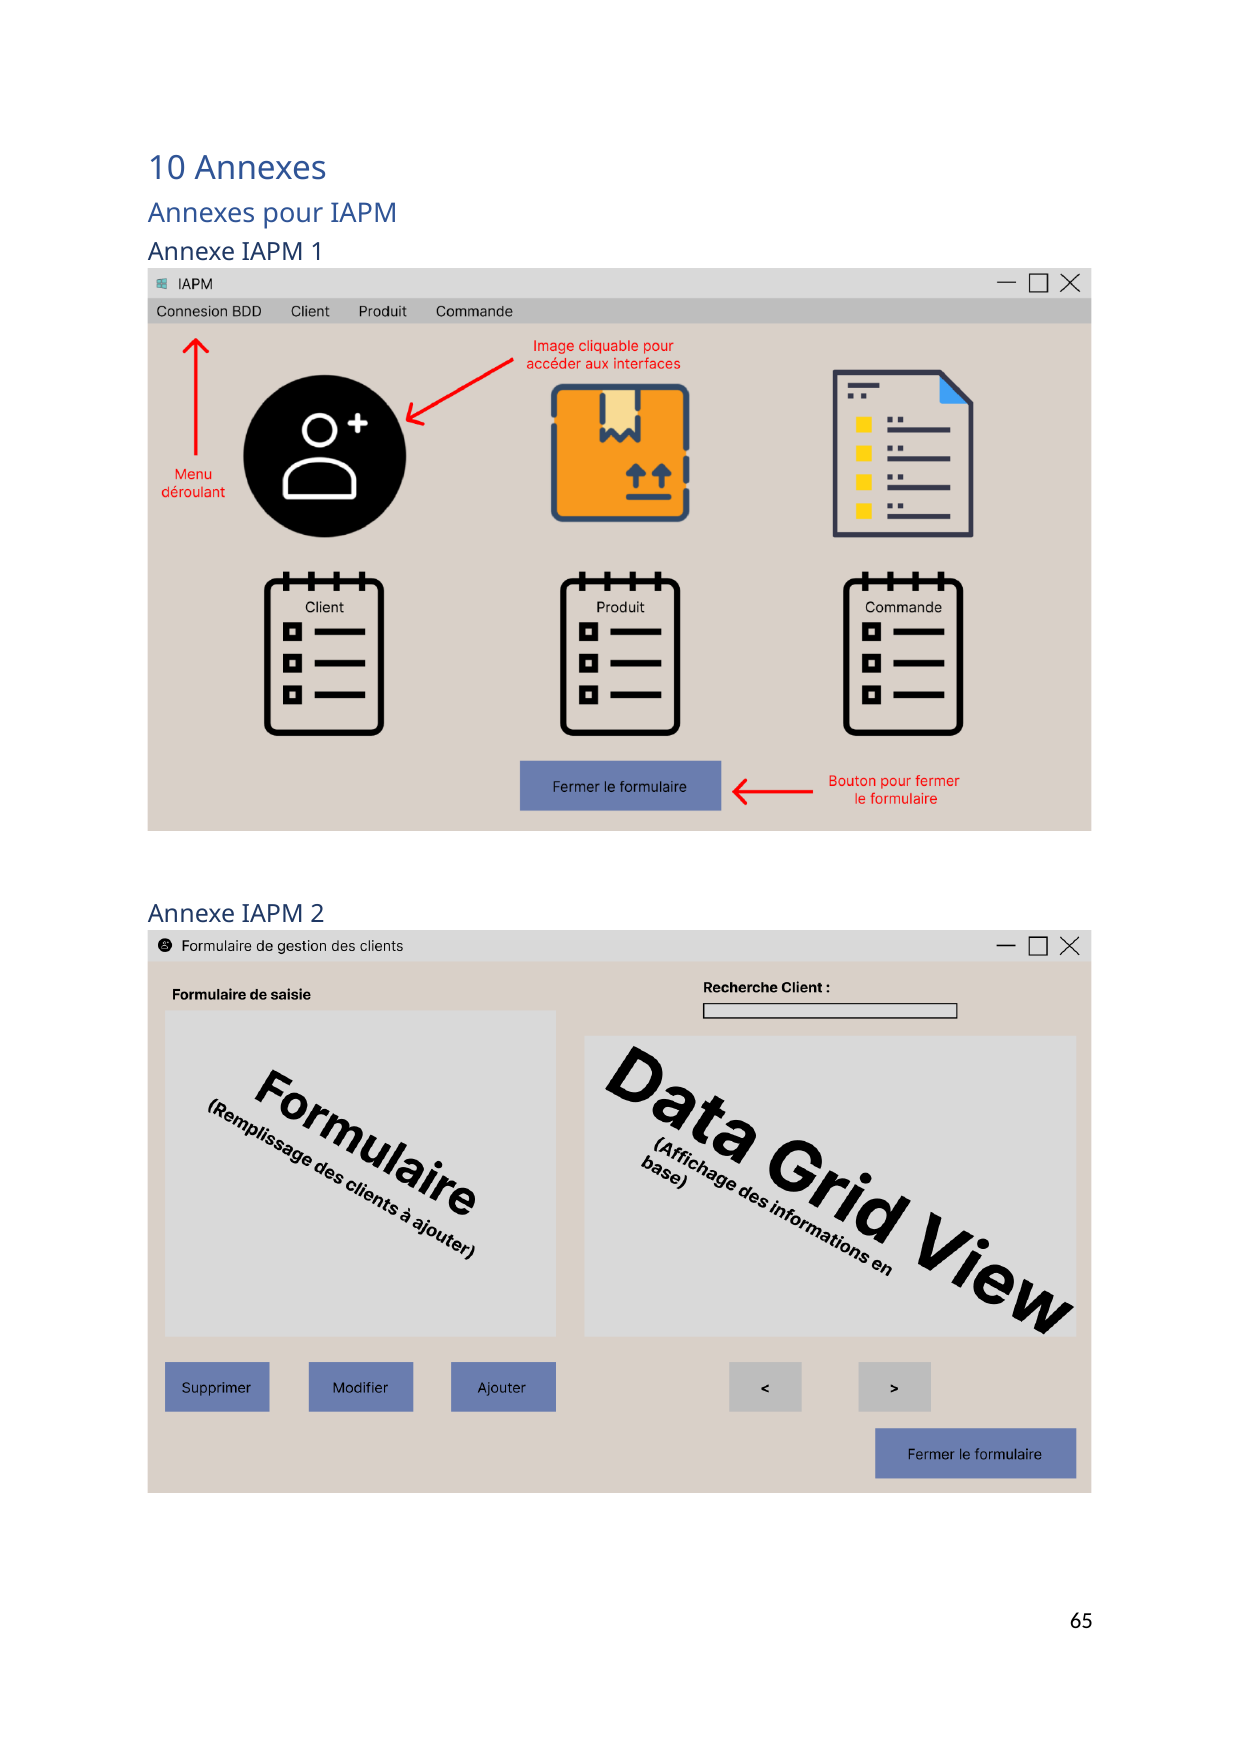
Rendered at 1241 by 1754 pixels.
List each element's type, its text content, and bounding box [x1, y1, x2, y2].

subtitle 10 Annexes [148, 143, 1093, 189]
subtitle Annexes pour IAPM [148, 193, 1093, 230]
subtitle Annexe IAPM 2 [148, 896, 1093, 930]
subtitle Annexe IAPM 1 [148, 234, 1093, 268]
